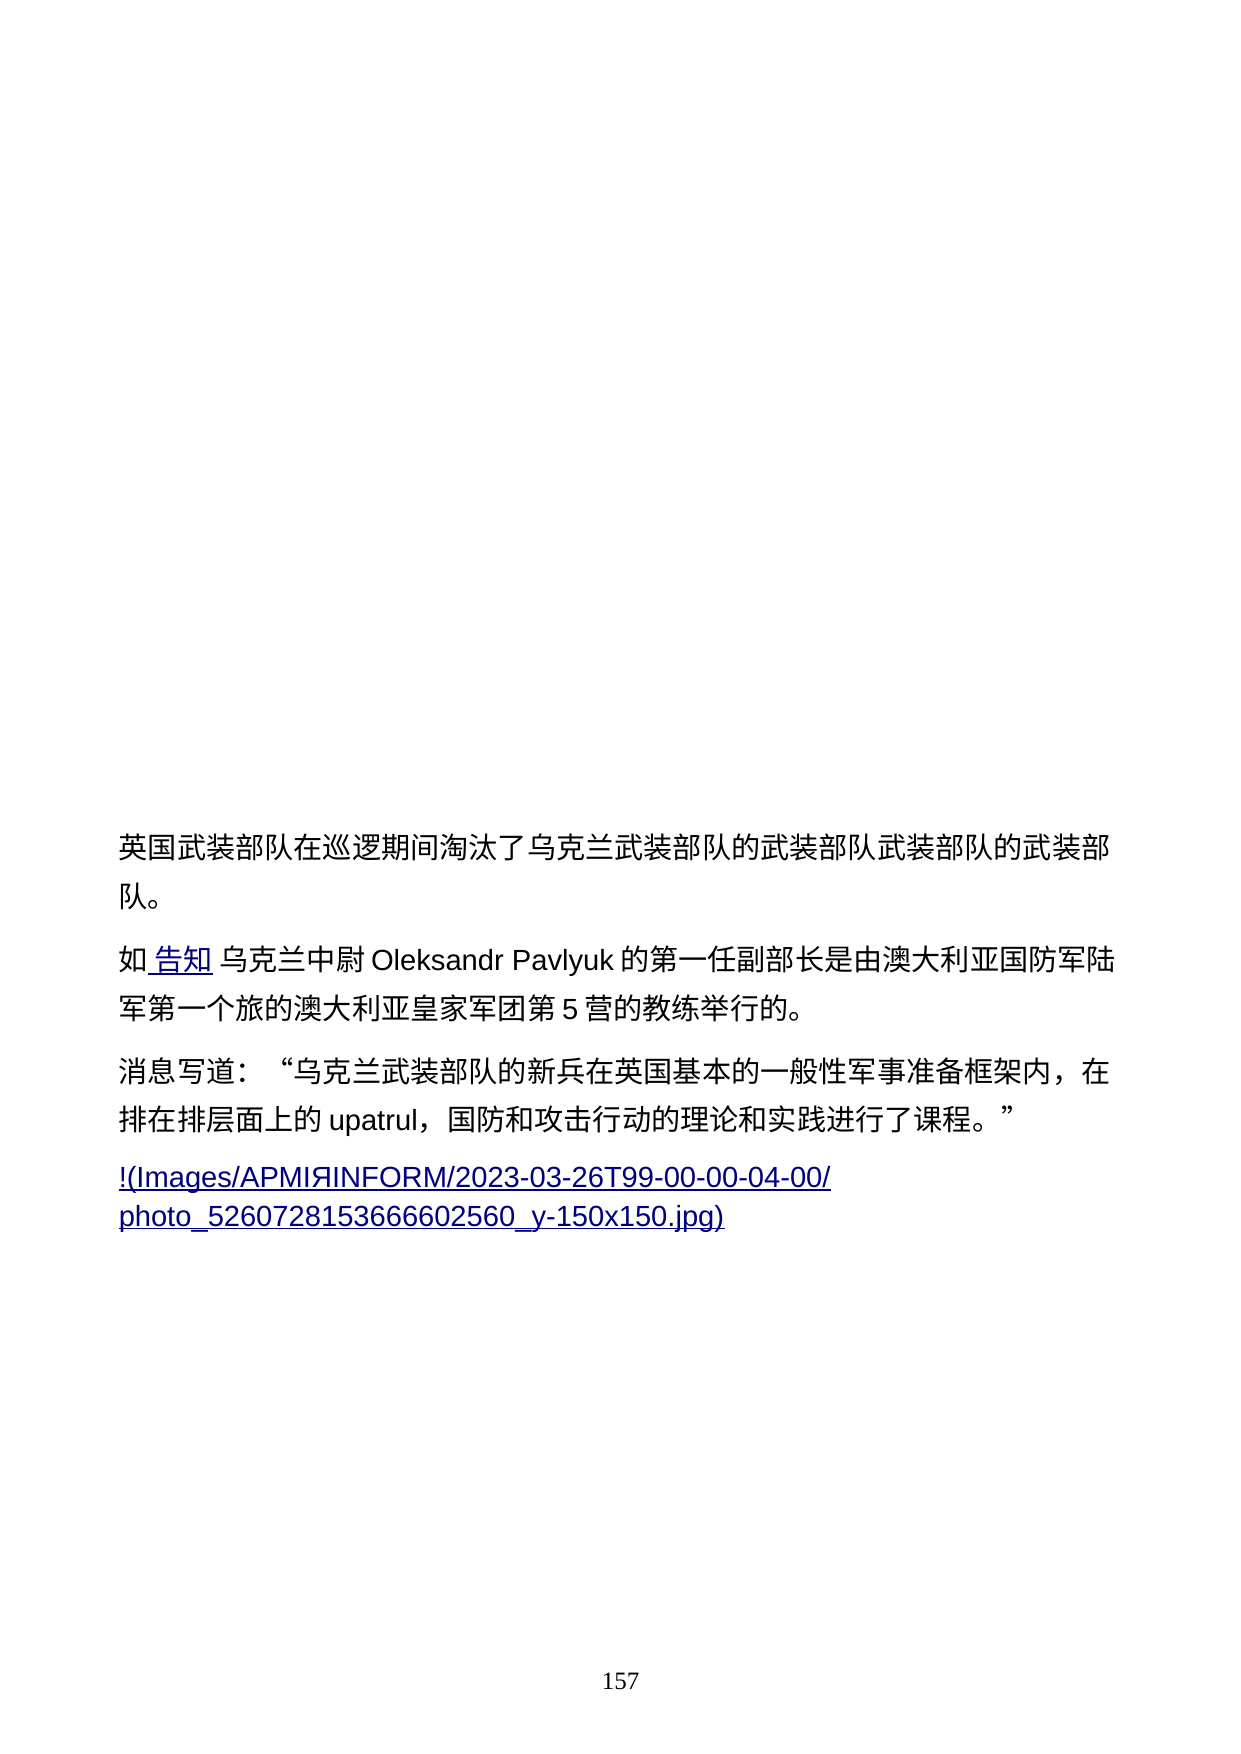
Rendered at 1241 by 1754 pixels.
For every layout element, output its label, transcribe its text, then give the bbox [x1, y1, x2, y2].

text 如 告知 乌克兰中尉Oleksandr Pavlyuk的第一任副部长是由澳大利亚国防军陆军第一个旅的澳大利亚皇家军团第5营的教练举行的。 [118, 937, 1122, 1027]
text 英国武装部队在巡逻期间淘汰了乌克兰武装部队的武装部队武装部队的武装部队。 [118, 118, 1122, 916]
text !(Images/AРМІЯINFORM/2023-03-26T99-00-00-04-00/photo_5260728153666602560_y-150x150.jpg) [118, 1160, 1122, 1232]
text 消息写道：“乌克兰武装部队的新兵在英国基本的一般性军事准备框架内，在排在排层面上的upatrul，国防和攻击行动的理论和实践进行了课程。” [118, 1048, 1122, 1139]
